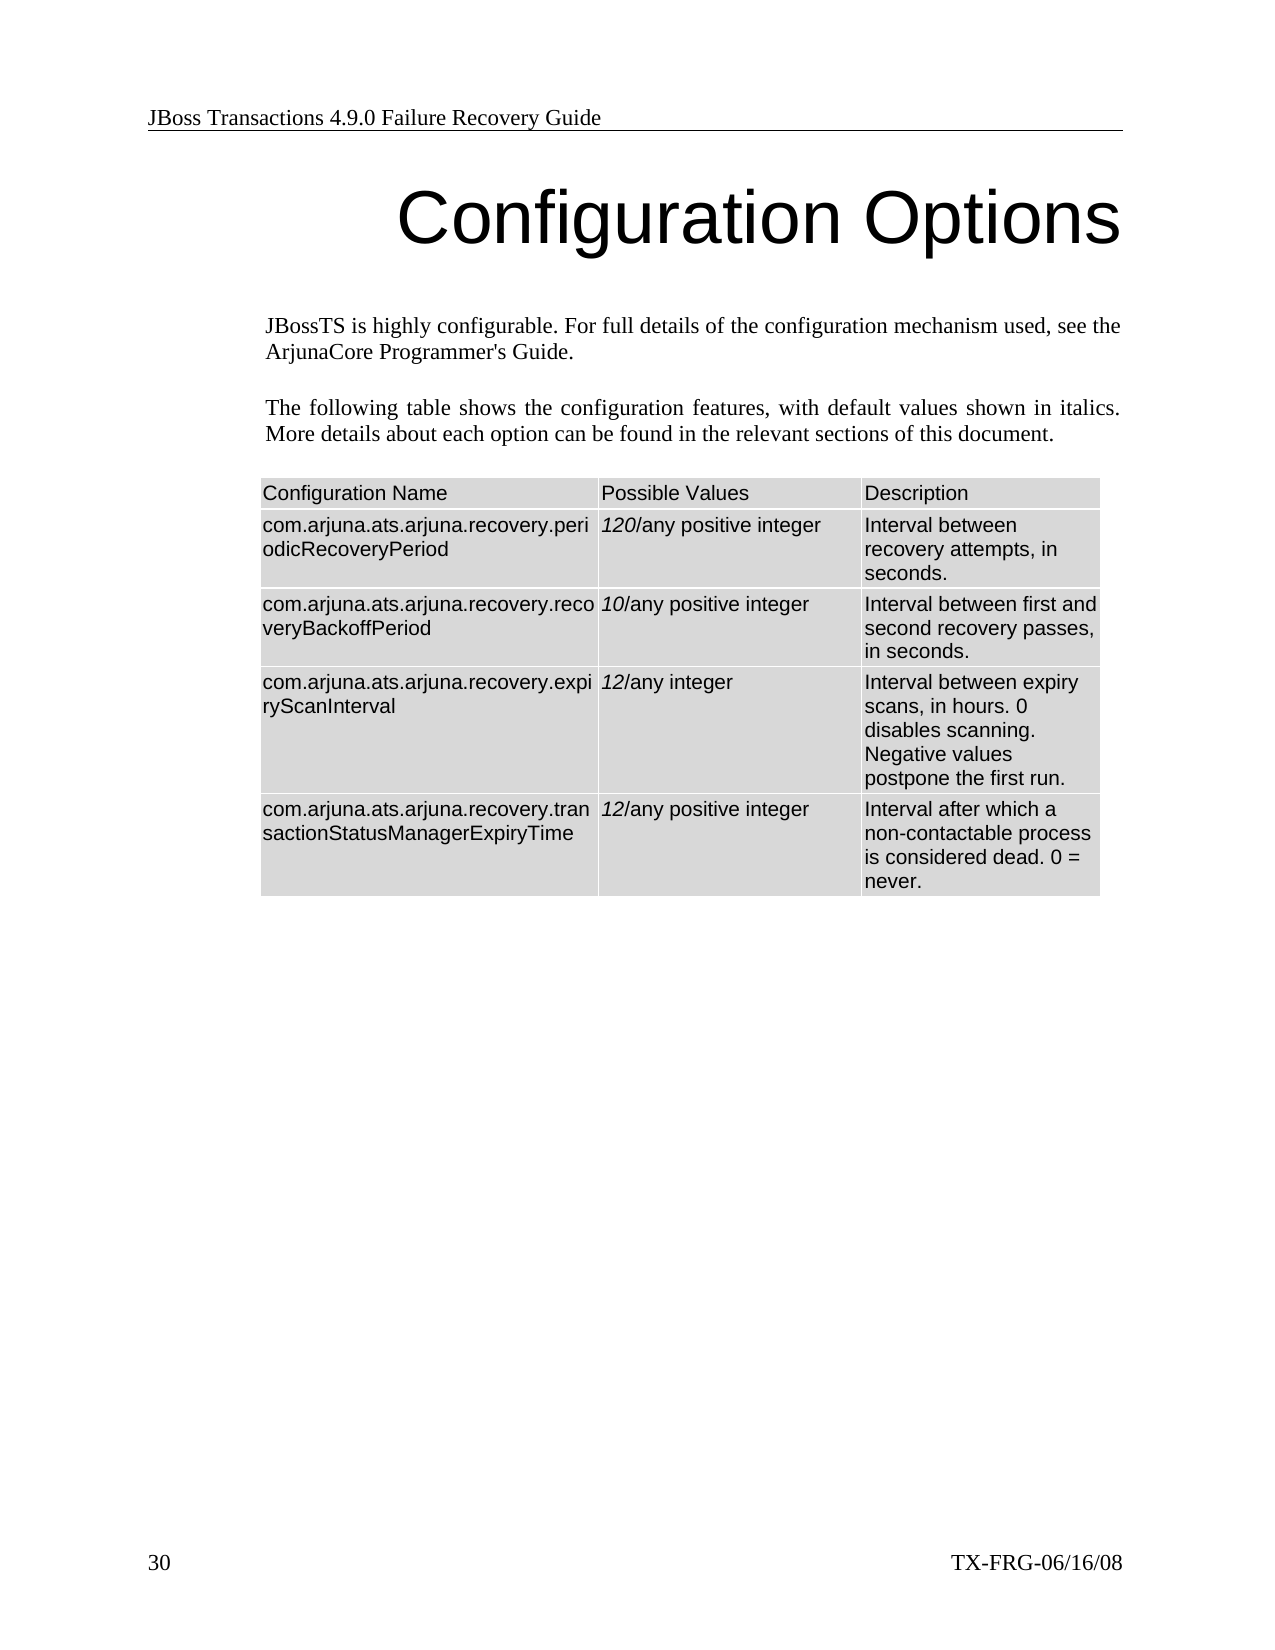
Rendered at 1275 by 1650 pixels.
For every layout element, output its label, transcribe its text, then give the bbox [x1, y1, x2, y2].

table_cell Interval between recovery attempts, in seconds. [862, 510, 1100, 587]
table_cell Interval after which a non-contactable process is considered dead. 0 = never. [862, 794, 1100, 896]
table_cell 120/any positive integer [599, 510, 861, 587]
text The following table shows the configuration features, with default values shown in italics. More details about each option can be found in the relevant sections of this document. [265, 394, 1122, 447]
table_cell com.arjuna.ats.arjuna.recovery.transactionStatusManagerExpiryTime [261, 794, 598, 896]
table_header Possible Values [599, 478, 861, 508]
table_cell Interval between expiry scans, in hours. 0 disables scanning. Negative values postpone the first run. [862, 667, 1100, 793]
table_cell com.arjuna.ats.arjuna.recovery.recoveryBackoffPeriod [261, 589, 598, 666]
table_cell 10/any positive integer [599, 589, 861, 666]
table_cell Interval between first and second recovery passes, in seconds. [862, 589, 1100, 666]
table_header Configuration Name [261, 478, 598, 508]
table_header Description [862, 478, 1100, 508]
title Configuration Options [153, 173, 1122, 259]
text JBossTS is highly configurable. For full details of the configuration mechanism used, see the ArjunaCore Programmer's Guide. [265, 312, 1122, 365]
table_cell 12/any integer [599, 667, 861, 793]
table_cell com.arjuna.ats.arjuna.recovery.periodicRecoveryPeriod [261, 510, 598, 587]
table_cell 12/any positive integer [599, 794, 861, 896]
table_cell com.arjuna.ats.arjuna.recovery.expiryScanInterval [261, 667, 598, 793]
